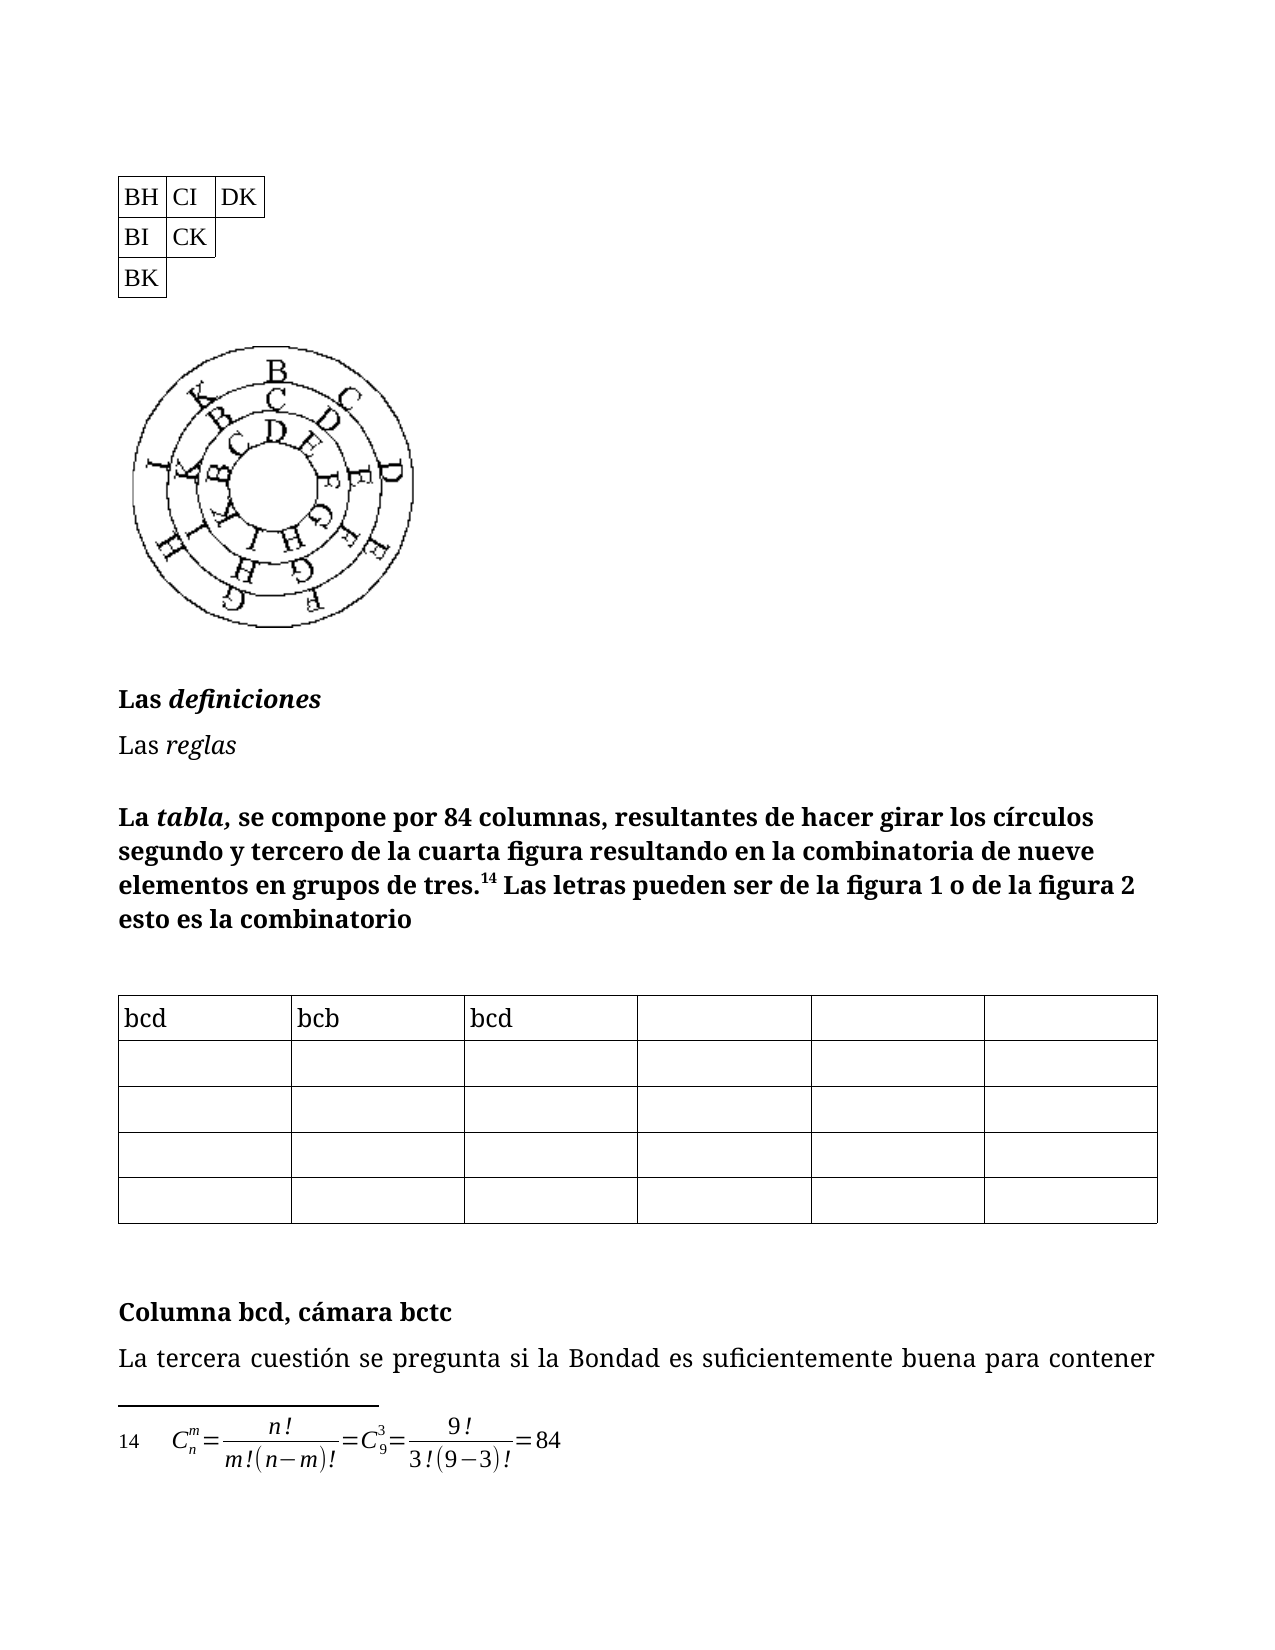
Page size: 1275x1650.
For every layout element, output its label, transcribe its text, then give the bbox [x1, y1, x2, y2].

table_cell [407, 176, 457, 217]
table_cell [357, 176, 407, 217]
table_cell [985, 1087, 1157, 1132]
table_cell [312, 257, 357, 297]
table_cell [985, 1133, 1157, 1177]
subtitle Columna bcd, cámara bctc [118, 1294, 1157, 1328]
table_cell [312, 176, 357, 217]
table_cell [407, 257, 457, 297]
table_cell [265, 176, 312, 217]
table_cell [638, 1133, 811, 1177]
table_cell [357, 257, 407, 297]
subtitle La tabla, se compone por 84 columnas, resultantes de hacer girar los círculos segundo y tercero de la cuarta figura resultando en la combinatoria de nueve elementos en grupos de tres. Las letras pueden ser de la figura 1 o de la figura 2 esto es la combinatorio [118, 799, 1157, 936]
table_cell [812, 1178, 984, 1223]
table_cell [638, 1178, 811, 1223]
table_cell [465, 1133, 637, 1177]
picture [132, 346, 414, 628]
table_cell [457, 176, 497, 217]
subtitle Las definiciones [118, 681, 1157, 715]
table_cell [638, 1087, 811, 1132]
table_cell [357, 217, 407, 257]
table_cell CI [167, 177, 215, 217]
table_cell [265, 217, 312, 257]
table_cell BK [119, 258, 166, 297]
table_cell [216, 218, 264, 257]
table_cell [312, 217, 357, 257]
table_header bcd [119, 996, 291, 1040]
table_header [985, 996, 1157, 1040]
table_cell [407, 217, 457, 257]
table_cell [119, 1133, 291, 1177]
table_cell [457, 217, 497, 257]
table_header [638, 996, 811, 1040]
table_cell [638, 1041, 811, 1086]
table_cell BH [119, 177, 166, 217]
table_header bcb [292, 996, 464, 1040]
table_header bcd [465, 996, 637, 1040]
table_cell [985, 1178, 1157, 1223]
table_cell [292, 1041, 464, 1086]
table_cell [985, 1041, 1157, 1086]
table_cell [457, 257, 497, 297]
table_cell [292, 1133, 464, 1177]
table_cell [119, 1041, 291, 1086]
text La tercera cuestión se pregunta si la Bondad es suficientemente buena para contener [118, 1341, 1157, 1375]
table_cell [465, 1041, 637, 1086]
table_cell [812, 1041, 984, 1086]
table_cell [812, 1087, 984, 1132]
table_cell [119, 1178, 291, 1223]
table_cell [119, 1087, 291, 1132]
table_cell [292, 1087, 464, 1132]
table_cell CK [167, 218, 215, 257]
table_cell [812, 1133, 984, 1177]
table_cell DK [216, 177, 264, 217]
text Las reglas [118, 728, 1157, 762]
table_cell [265, 257, 312, 297]
table_cell [465, 1178, 637, 1223]
table_header [812, 996, 984, 1040]
table_cell [292, 1178, 464, 1223]
table_cell BI [119, 218, 166, 257]
table_cell [465, 1087, 637, 1132]
table_cell [167, 258, 215, 297]
table_cell [215, 257, 264, 297]
